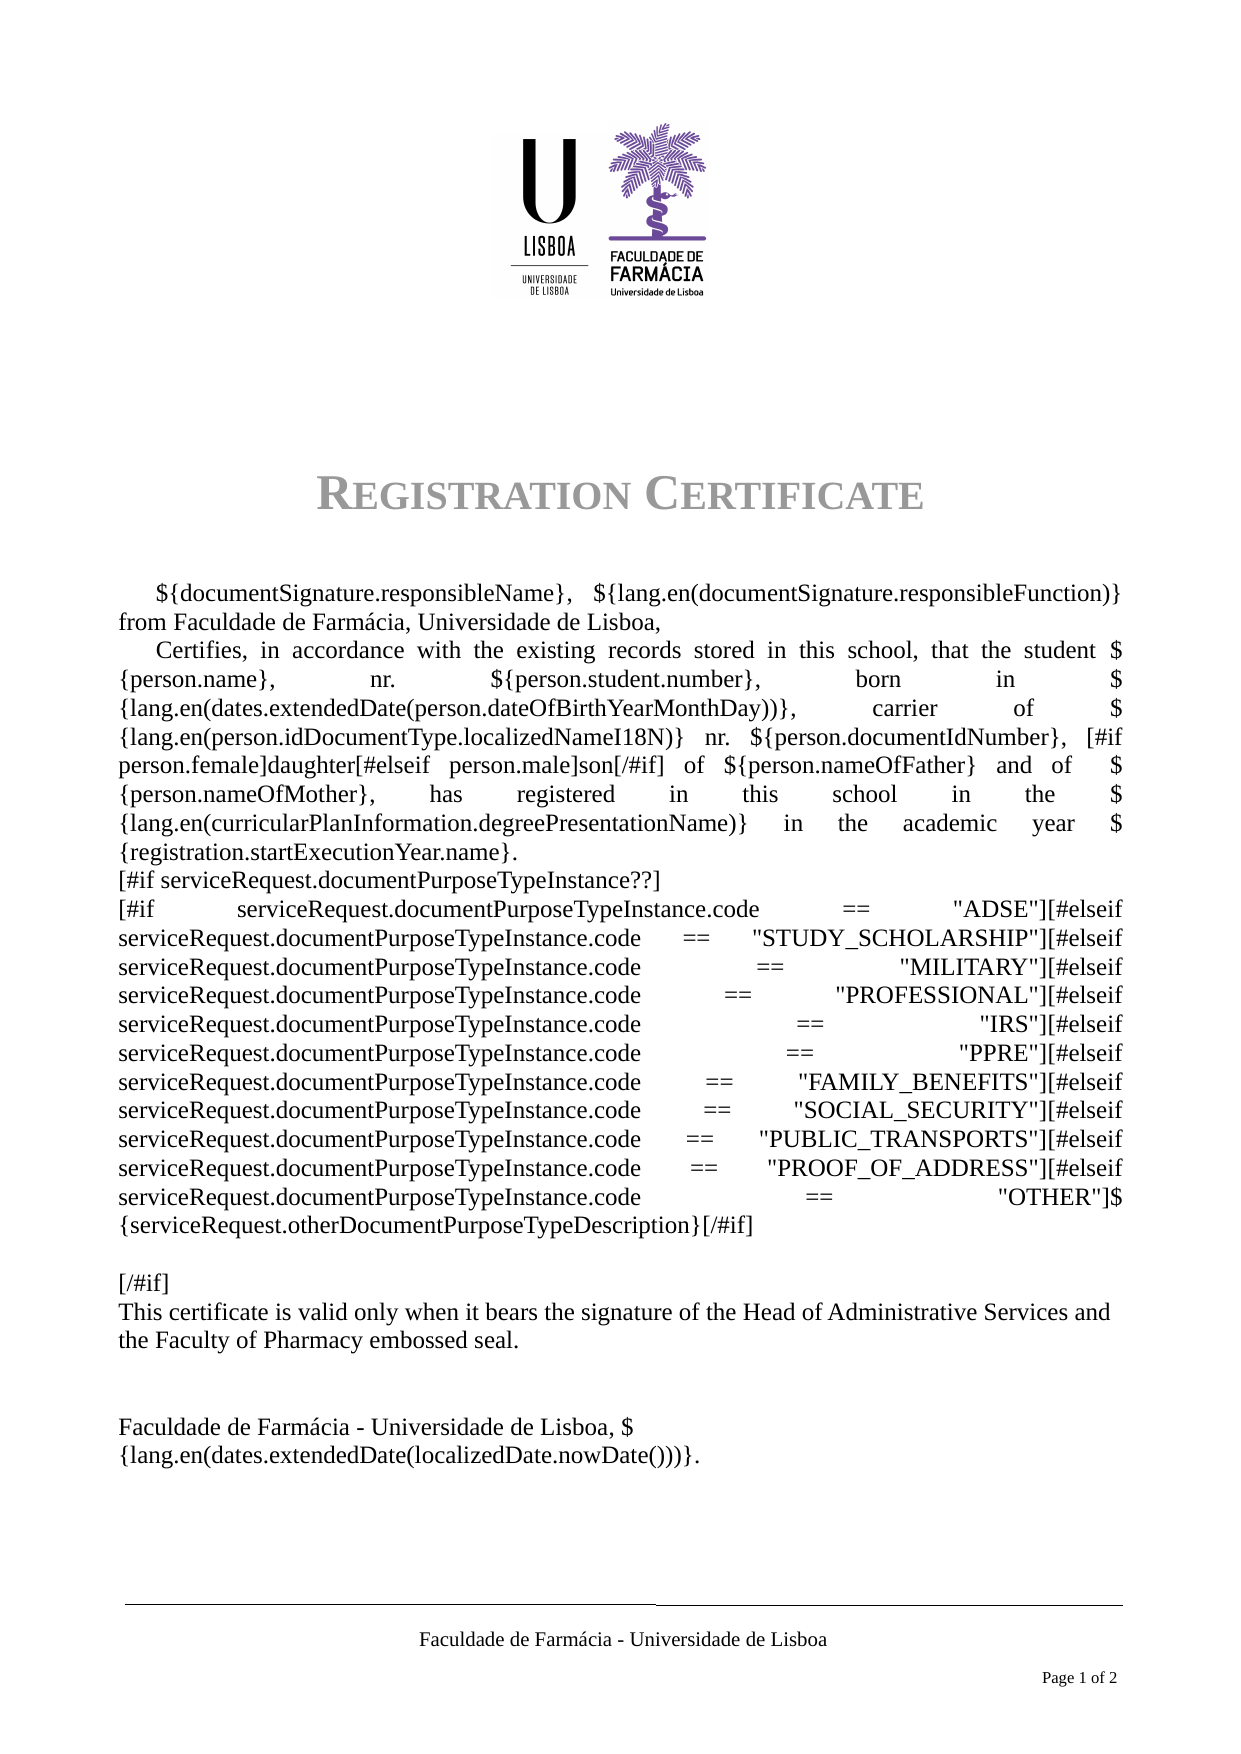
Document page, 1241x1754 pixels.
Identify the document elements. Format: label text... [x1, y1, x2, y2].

text [/#if] [118, 1268, 1122, 1297]
text This certificate is valid only when it bears the signature of the Head of Administrative Services and the Faculty of Pharmacy embossed seal. [118, 1297, 1122, 1354]
text ${documentSignature.responsibleName}, ${lang.en(documentSignature.responsibleFunction)} from Faculdade de Farmácia, Universidade de Lisboa, [118, 578, 1122, 636]
text [#if serviceRequest.documentPurposeTypeInstance??] [118, 866, 1122, 894]
picture [492, 121, 709, 298]
text Registration Certificate [118, 463, 1122, 521]
text Faculdade de Farmácia - Universidade de Lisboa, ${lang.en(dates.extendedDate(localizedDate.nowDate()))}. [118, 1412, 1122, 1469]
text [#if serviceRequest.documentPurposeTypeInstance.code == "ADSE"][#elseif serviceRequest.documentPurposeTypeInstance.code == "STUDY_SCHOLARSHIP"][#elseif serviceRequest.documentPurposeTypeInstance.code == "MILITARY"][#elseif serviceRequest.documentPurposeTypeInstance.code == "PROFESSIONAL"][#elseif serviceRequest.documentPurposeTypeInstance.code == "IRS"][#elseif serviceRequest.documentPurposeTypeInstance.code == "PPRE"][#elseif serviceRequest.documentPurposeTypeInstance.code == "FAMILY_BENEFITS"][#elseif serviceRequest.documentPurposeTypeInstance.code == "SOCIAL_SECURITY"][#elseif serviceRequest.documentPurposeTypeInstance.code == "PUBLIC_TRANSPORTS"][#elseif serviceRequest.documentPurposeTypeInstance.code == "PROOF_OF_ADDRESS"][#elseif serviceRequest.documentPurposeTypeInstance.code == "OTHER"]${serviceRequest.otherDocumentPurposeTypeDescription}[/#if] [118, 894, 1122, 1239]
text Certifies, in accordance with the existing records stored in this school, that the student ${person.name}, nr. ${person.student.number}, born in ${lang.en(dates.extendedDate(person.dateOfBirthYearMonthDay))}, carrier of ${lang.en(person.idDocumentType.localizedNameI18N)} nr. ${person.documentIdNumber}, [#if person.female]daughter[#elseif person.male]son[/#if] of ${person.nameOfFather} and of ${person.nameOfMother}, has registered in this school in the ${lang.en(curricularPlanInformation.degreePresentationName)} in the academic year ${registration.startExecutionYear.name}. [118, 636, 1122, 866]
